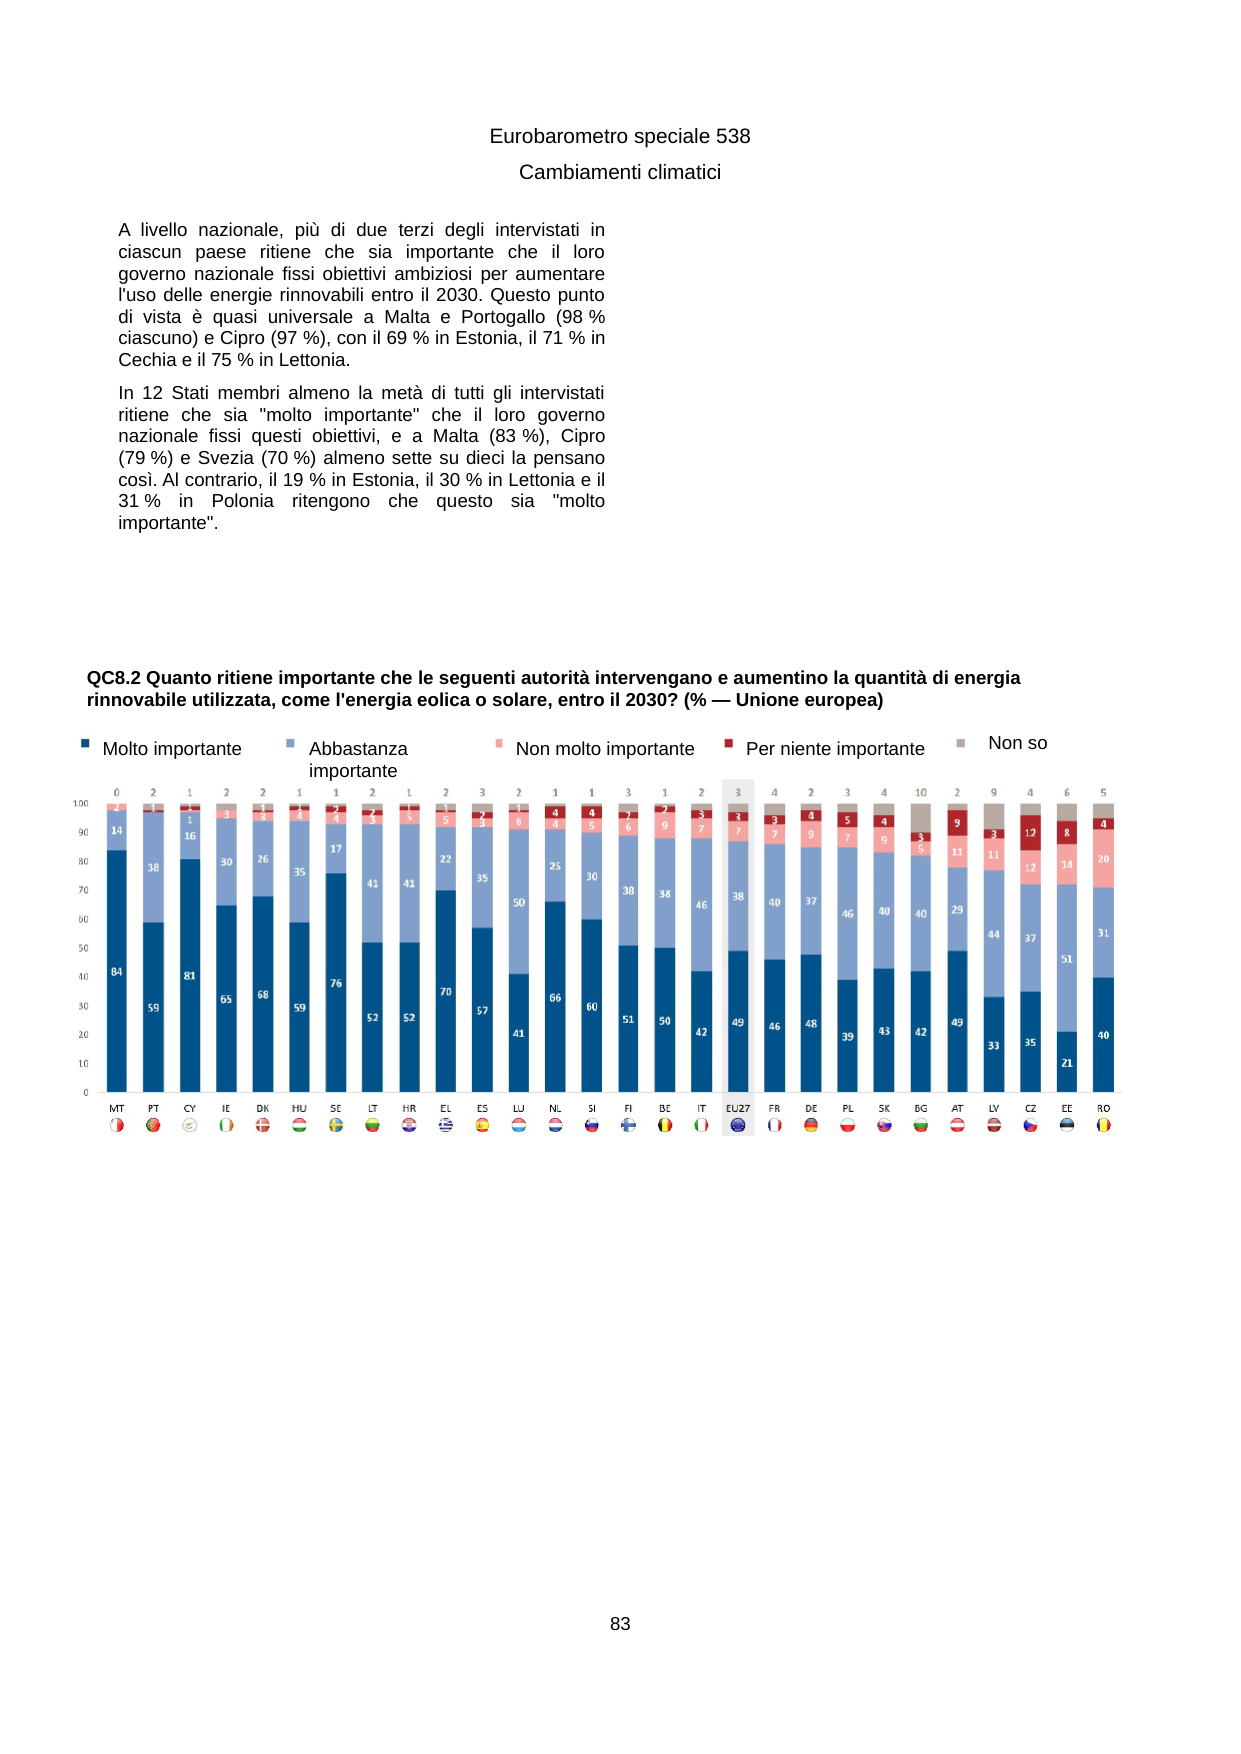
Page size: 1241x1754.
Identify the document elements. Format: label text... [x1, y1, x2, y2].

picture [64, 779, 1122, 1140]
text A livello nazionale, più di due terzi degli intervistati in ciascun paese ritiene che sia importante che il loro governo nazionale fissi obiettivi ambiziosi per aumentare l'uso delle energie rinnovabili entro il 2030. Questo punto di vista è quasi universale a Malta e Portogallo (98 % ciascuno) e Cipro (97 %), con il 69 % in Estonia, il 71 % in Cechia e il 75 % in Lettonia. [118, 219, 605, 370]
picture [75, 730, 968, 749]
text In 12 Stati membri almeno la metà di tutti gli intervistati ritiene che sia "molto importante" che il loro governo nazionale fissi questi obiettivi, e a Malta (83 %), Cipro (79 %) e Svezia (70 %) almeno sette su dieci la pensano così. Al contrario, il 19 % in Estonia, il 30 % in Lettonia e il 31 % in Polonia ritengono che questo sia "molto importante". [118, 382, 605, 533]
